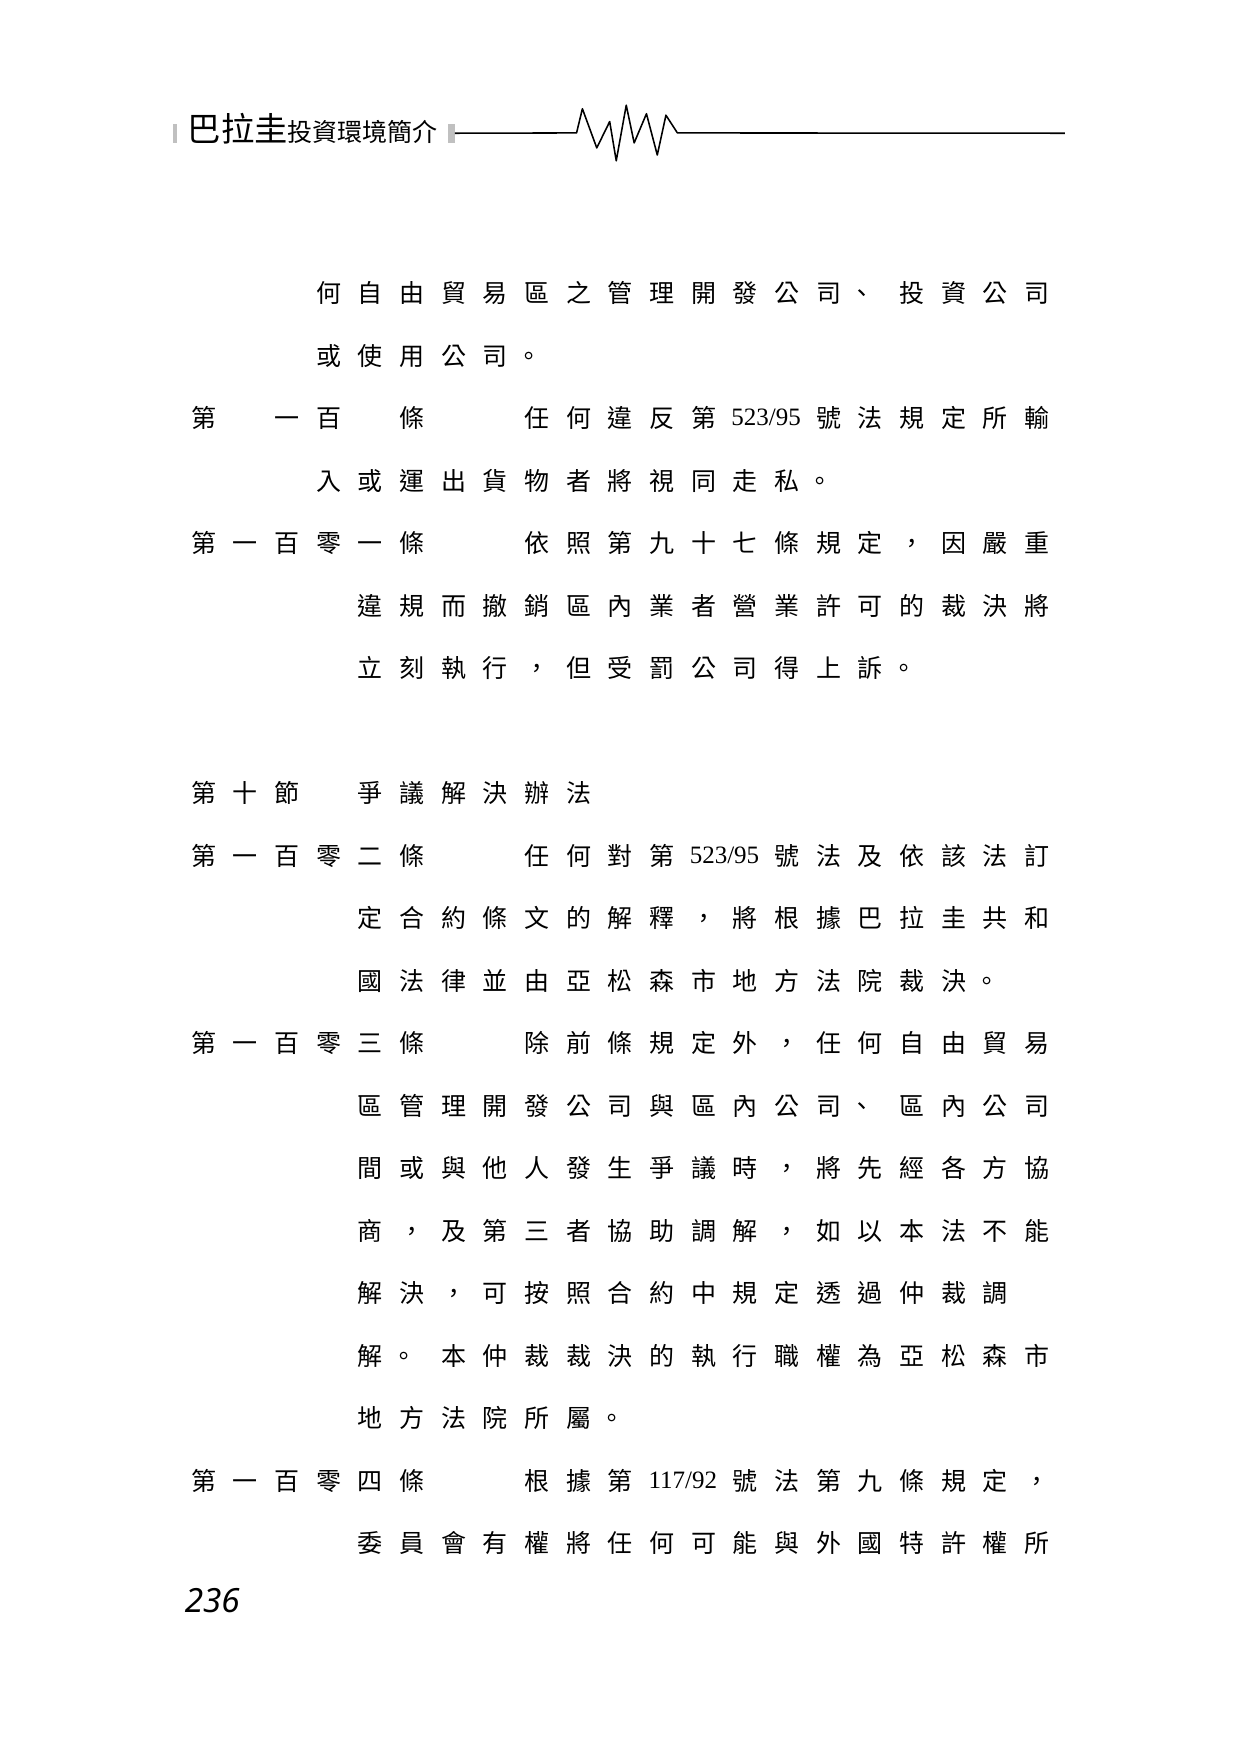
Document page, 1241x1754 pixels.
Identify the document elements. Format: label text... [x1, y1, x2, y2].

text 第十節 爭議解決辦法 [183, 750, 1058, 813]
text 第一百零四條 根據第117/92號法第九條規定，委員會有權將任何可能與外國特許權所 [183, 1438, 1058, 1563]
text 第一百零二條 任何對第523/95號法及依該法訂定合約條文的解釋，將根據巴拉圭共和國法律並由亞松森市地方法院裁決。 [183, 813, 1058, 1000]
text 第 一百 條 任何違反第523/95號法規定所輸入或運出貨物者將視同走私。 [183, 375, 1058, 500]
text 第一百零三條 除前條規定外，任何自由貿易區管理開發公司與區內公司、區內公司間或與他人發生爭議時，將先經各方協商，及第三者協助調解，如以本法不能解決，可按照合約中規定透過仲裁調解。本仲裁裁決的執行職權為亞松森市地方法院所屬。 [183, 1000, 1058, 1438]
text 第一百零一條 依照第九十七條規定，因嚴重違規而撤銷區內業者營業許可的裁決將立刻執行，但受罰公司得上訴。 [183, 500, 1058, 688]
text 何自由貿易區之管理開發公司、投資公司或使用公司。 [183, 250, 1058, 375]
